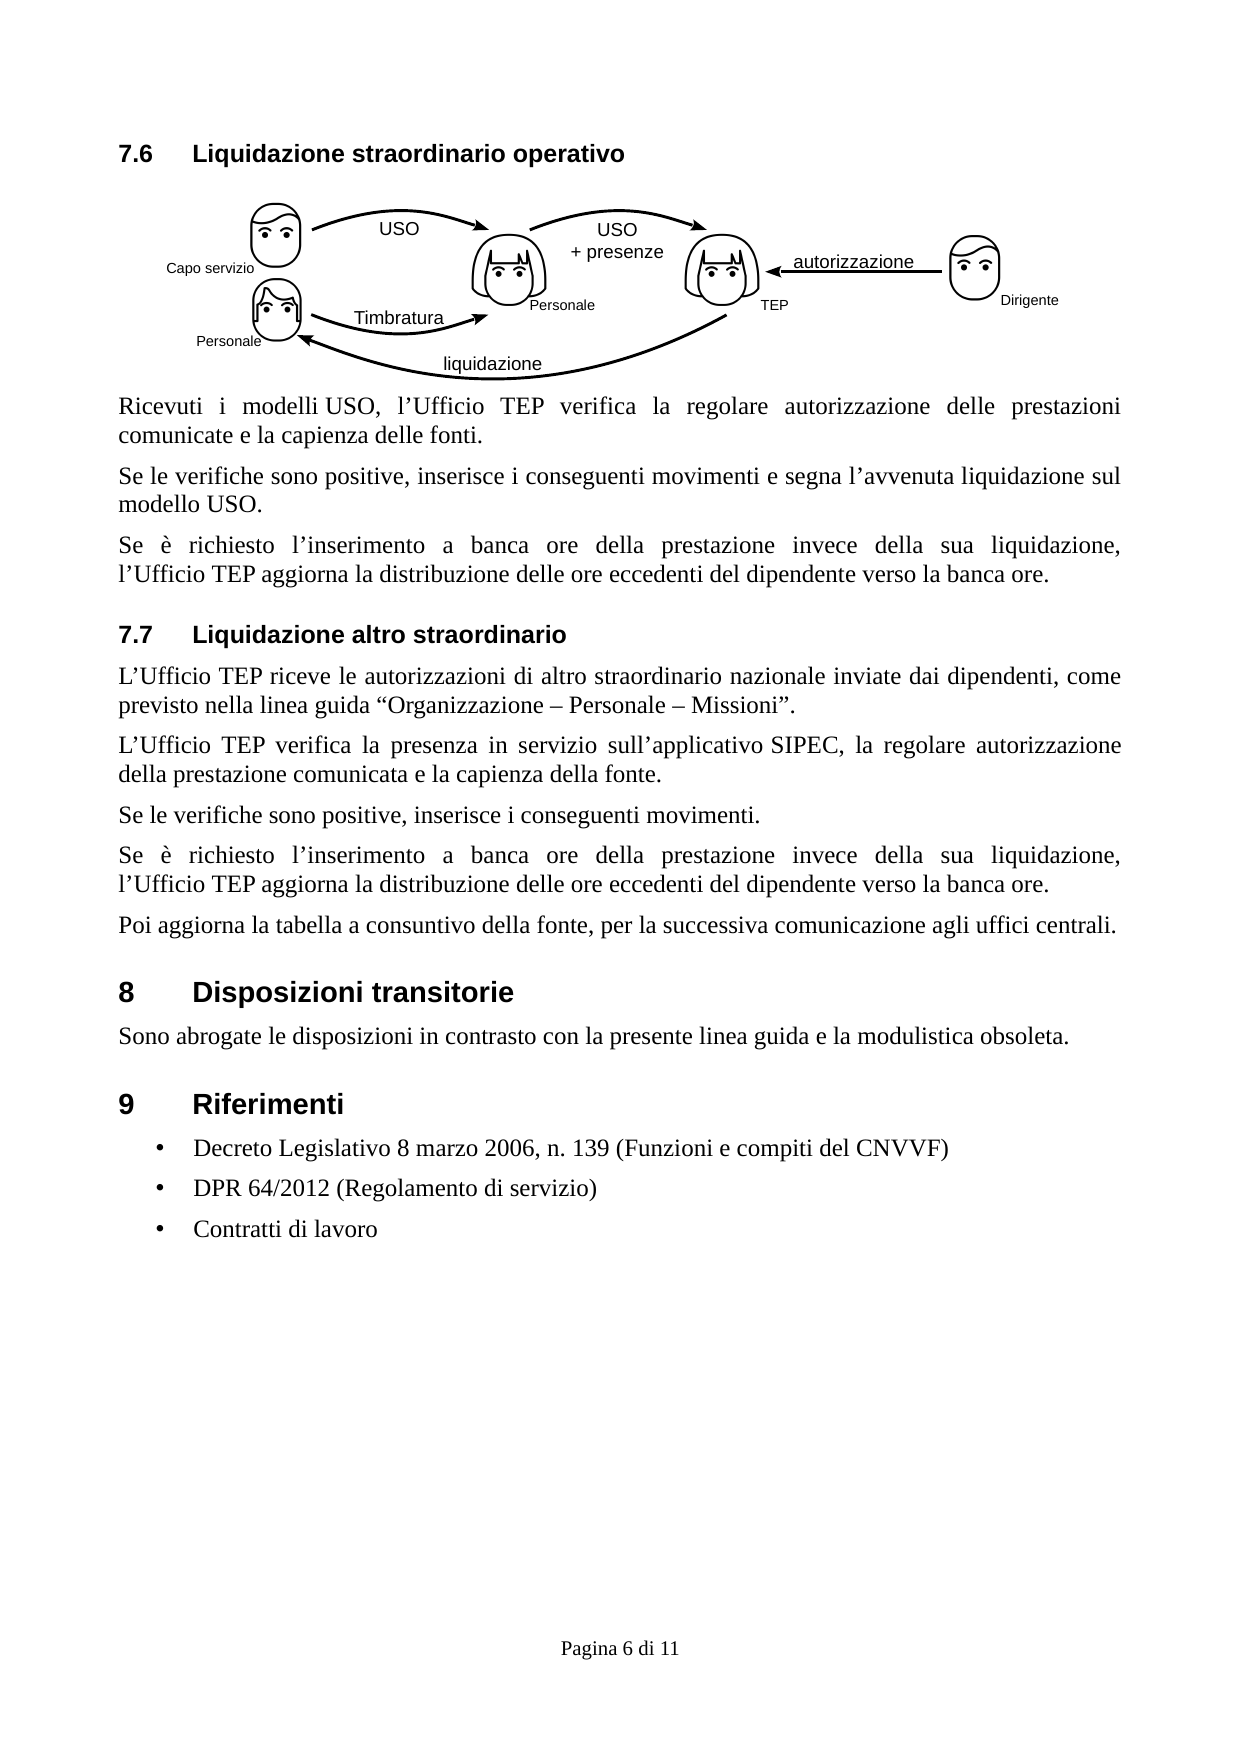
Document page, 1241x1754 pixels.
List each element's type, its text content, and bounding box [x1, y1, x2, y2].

subtitle Disposizioni transitorie [118, 975, 1122, 1009]
text Se le verifiche sono positive, inserisce i conseguenti movimenti e segna l’avvenuta liquidazione sul modello USO. [118, 461, 1122, 518]
text L’Ufficio TEP riceve le autorizzazioni di altro straordinario nazionale inviate dai dipendenti, come previsto nella linea guida “Organizzazione – Personale – Missioni”. [118, 661, 1122, 719]
list DPR 64/2012 (Regolamento di servizio) [156, 1173, 1122, 1202]
picture [917, 212, 1046, 303]
text Ricevuti i modelli USO, l’Ufficio TEP verifica la regolare autorizzazione delle prestazioni comunicate e la capienza delle fonti. [118, 391, 1122, 449]
picture [666, 216, 791, 311]
list Decreto Legislativo 8 marzo 2006, n. 139 (Funzioni e compiti del CNVVF) [156, 1133, 1122, 1162]
subtitle Liquidazione altro straordinario [118, 620, 1122, 649]
picture [218, 180, 347, 352]
subtitle Riferimenti [118, 1087, 1122, 1120]
subtitle Liquidazione straordinario operativo [118, 139, 1122, 168]
text Se è richiesto l’inserimento a banca ore della prestazione invece della sua liquidazione, l’Ufficio TEP aggiorna la distribuzione delle ore eccedenti del dipendente verso la banca ore. [118, 840, 1122, 898]
text Poi aggiorna la tabella a consuntivo della fonte, per la successiva comunicazione agli uffici centrali. [118, 910, 1122, 938]
text Se le verifiche sono positive, inserisce i conseguenti movimenti. [118, 800, 1122, 829]
text Se è richiesto l’inserimento a banca ore della prestazione invece della sua liquidazione, l’Ufficio TEP aggiorna la distribuzione delle ore eccedenti del dipendente verso la banca ore. [118, 530, 1122, 587]
text L’Ufficio TEP verifica la presenza in servizio sull’applicativo SIPEC, la regolare autorizzazione della prestazione comunicata e la capienza della fonte. [118, 731, 1122, 788]
text Sono abrogate le disposizioni in contrasto con la presente linea guida e la modulistica obsoleta. [118, 1021, 1122, 1050]
picture [453, 216, 578, 311]
list Contratti di lavoro [156, 1214, 1122, 1243]
